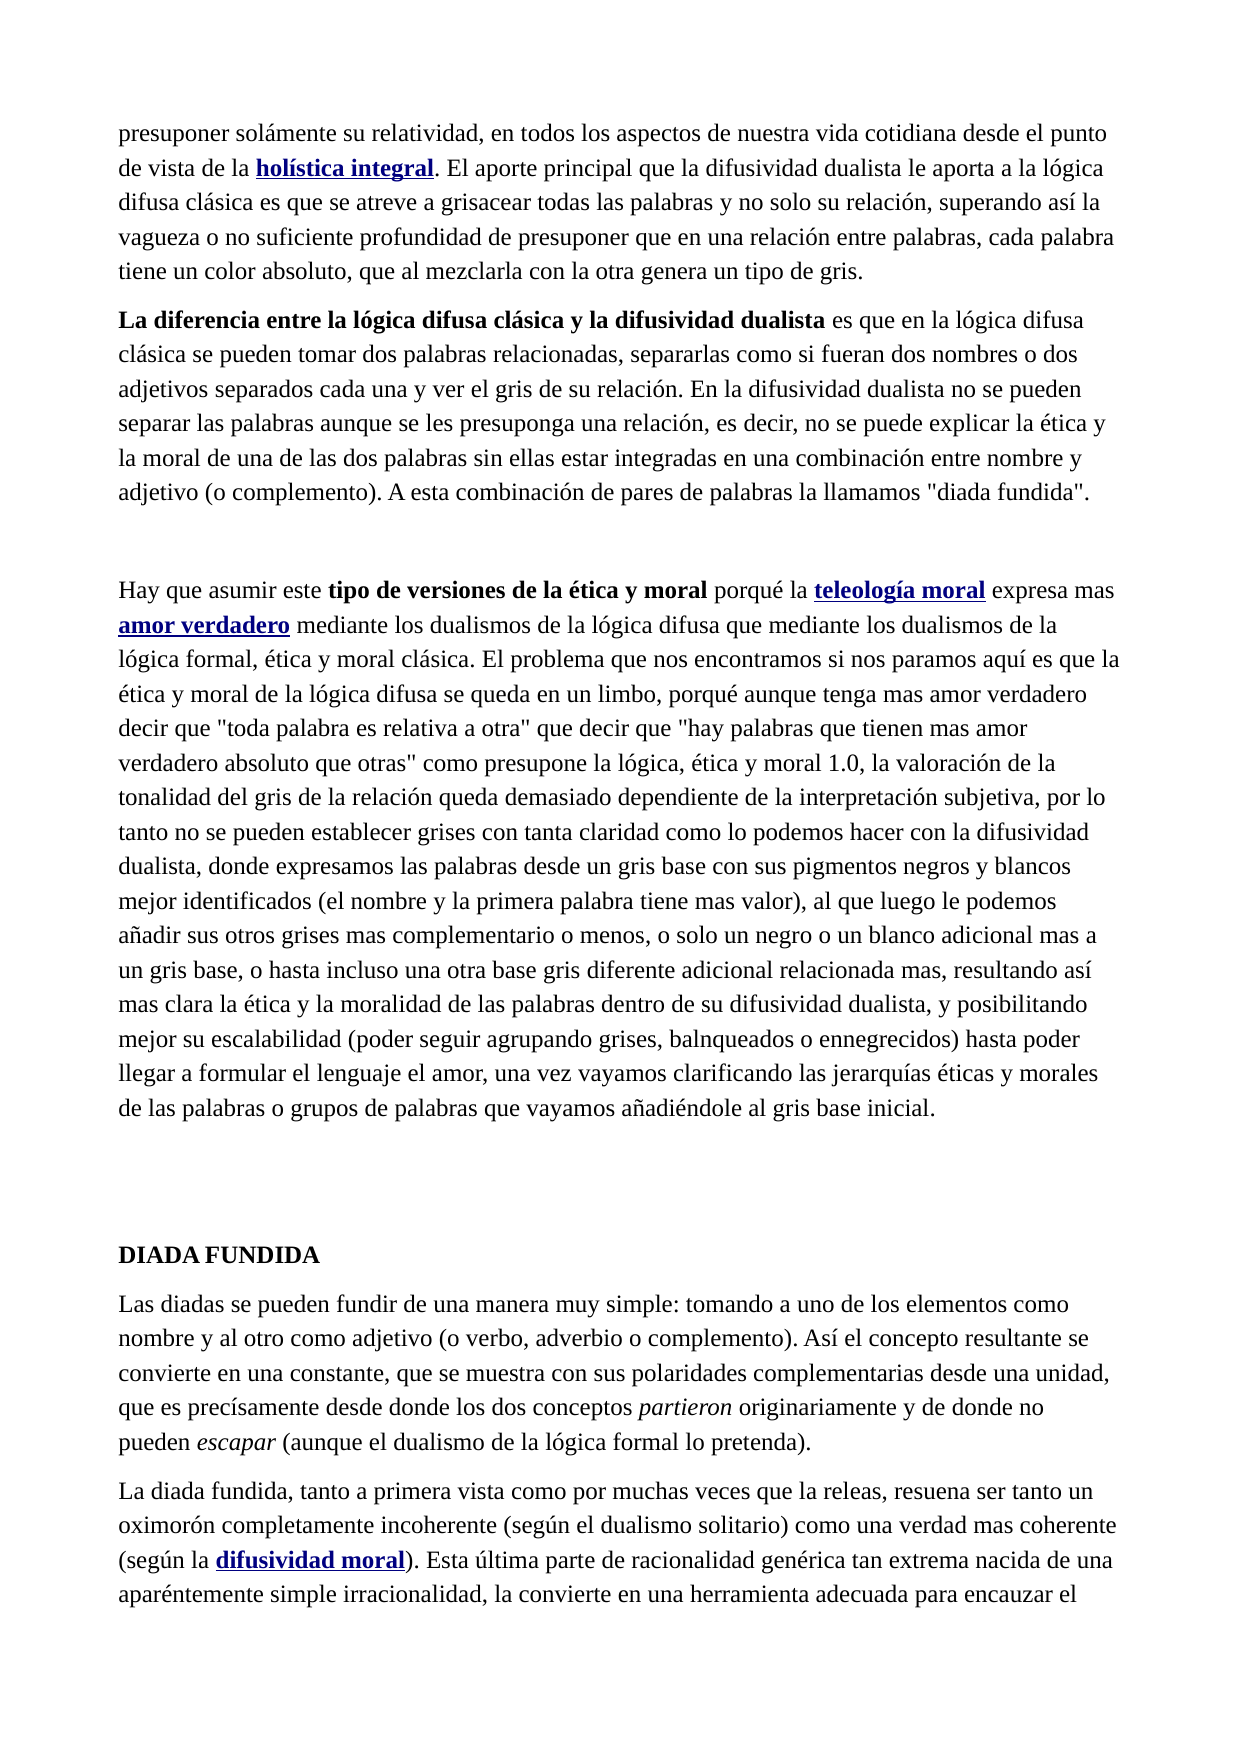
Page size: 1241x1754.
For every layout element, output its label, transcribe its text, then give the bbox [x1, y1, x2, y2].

text DIADA FUNDIDA [118, 1240, 1122, 1269]
text La diada fundida, tanto a primera vista como por muchas veces que la releas, resuena ser tanto un oximorón completamente incoherente (según el dualismo solitario) como una verdad mas coherente (según la difusividad moral). Esta última parte de racionalidad genérica tan extrema nacida de una aparéntemente simple irracionalidad, la convierte en una herramienta adecuada para encauzar el [118, 1476, 1122, 1608]
text Hay que asumir este tipo de versiones de la ética y moral porqué la teleología moral expresa mas amor verdadero mediante los dualismos de la lógica difusa que mediante los dualismos de la lógica formal, ética y moral clásica. El problema que nos encontramos si nos paramos aquí es que la ética y moral de la lógica difusa se queda en un limbo, porqué aunque tenga mas amor verdadero decir que "toda palabra es relativa a otra" que decir que "hay palabras que tienen mas amor verdadero absoluto que otras" como presupone la lógica, ética y moral 1.0, la valoración de la tonalidad del gris de la relación queda demasiado dependiente de la interpretación subjetiva, por lo tanto no se pueden establecer grises con tanta claridad como lo podemos hacer con la difusividad dualista, donde expresamos las palabras desde un gris base con sus pigmentos negros y blancos mejor identificados (el nombre y la primera palabra tiene mas valor), al que luego le podemos añadir sus otros grises mas complementario o menos, o solo un negro o un blanco adicional mas a un gris base, o hasta incluso una otra base gris diferente adicional relacionada mas, resultando así mas clara la ética y la moralidad de las palabras dentro de su difusividad dualista, y posibilitando mejor su escalabilidad (poder seguir agrupando grises, balnqueados o ennegrecidos) hasta poder llegar a formular el lenguaje el amor, una vez vayamos clarificando las jerarquías éticas y morales de las palabras o grupos de palabras que vayamos añadiéndole al gris base inicial. [118, 576, 1122, 1122]
text Las diadas se pueden fundir de una manera muy simple: tomando a uno de los elementos como nombre y al otro como adjetivo (o verbo, adverbio o complemento). Así el concepto resultante se convierte en una constante, que se muestra con sus polaridades complementarias desde una unidad, que es precísamente desde donde los dos conceptos partieron originariamente y de donde no pueden escapar (aunque el dualismo de la lógica formal lo pretenda). [118, 1289, 1122, 1456]
text presuponer solámente su relatividad, en todos los aspectos de nuestra vida cotidiana desde el punto de vista de la holística integral. El aporte principal que la difusividad dualista le aporta a la lógica difusa clásica es que se atreve a grisacear todas las palabras y no solo su relación, superando así la vagueza o no suficiente profundidad de presuponer que en una relación entre palabras, cada palabra tiene un color absoluto, que al mezclarla con la otra genera un tipo de gris. [118, 118, 1122, 285]
text La diferencia entre la lógica difusa clásica y la difusividad dualista es que en la lógica difusa clásica se pueden tomar dos palabras relacionadas, separarlas como si fueran dos nombres o dos adjetivos separados cada una y ver el gris de su relación. En la difusividad dualista no se pueden separar las palabras aunque se les presuponga una relación, es decir, no se puede explicar la ética y la moral de una de las dos palabras sin ellas estar integradas en una combinación entre nombre y adjetivo (o complemento). A esta combinación de pares de palabras la llamamos "diada fundida". [118, 305, 1122, 506]
